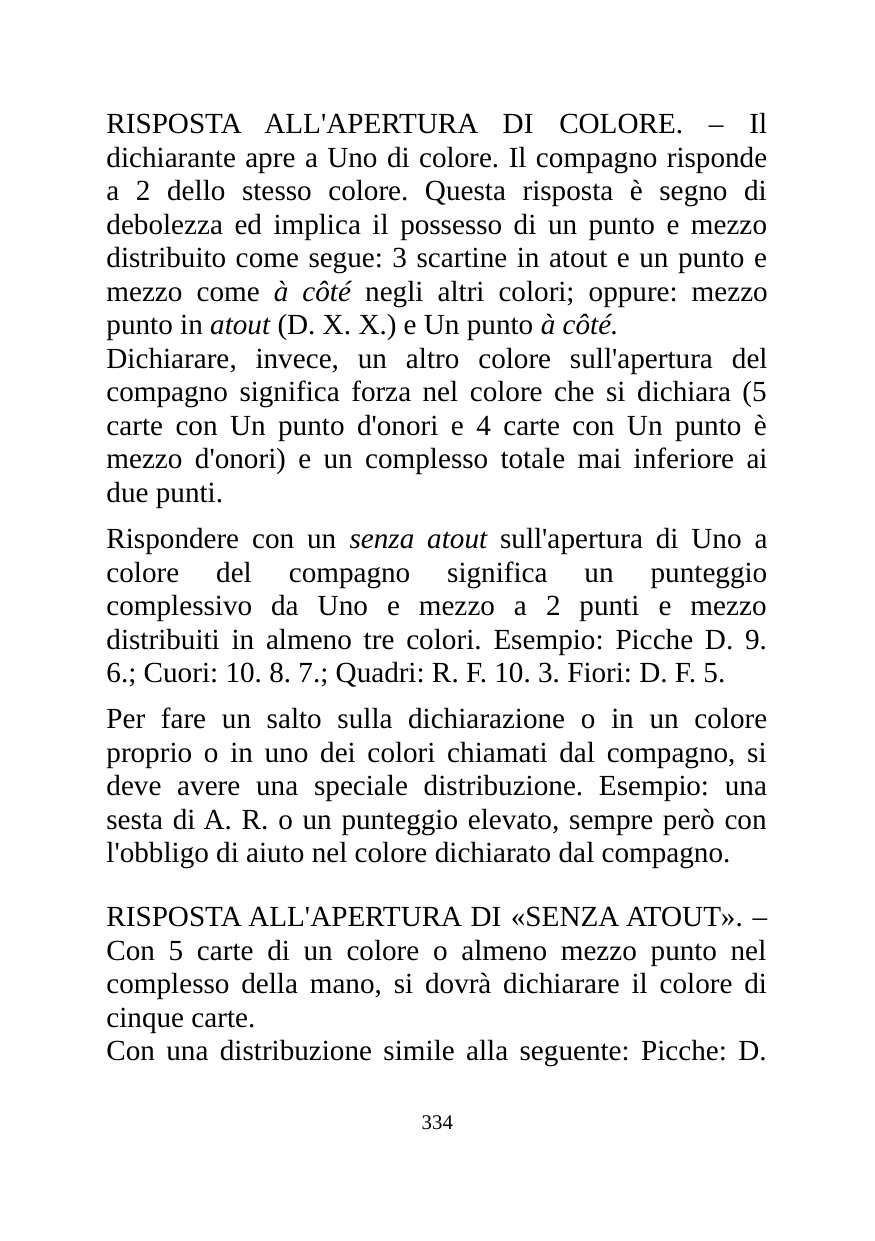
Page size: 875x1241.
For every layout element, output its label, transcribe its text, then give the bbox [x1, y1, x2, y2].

text RISPOSTA ALL'APERTURA DI «SENZA ATOUT». – Con 5 carte di un colore o almeno mezzo punto nel complesso della mano, si dovrà dichiarare il colore di cinque carte. [106, 899, 768, 1033]
text Rispondere con un senza atout sull'apertura di Uno a colore del compagno significa un punteggio complessivo da Uno e mezzo a 2 punti e mezzo distribuiti in almeno tre colori. Esempio: Picche D. 9. 6.; Cuori: 10. 8. 7.; Quadri: R. F. 10. 3. Fiori: D. F. 5. [106, 521, 768, 689]
text RISPOSTA ALL'APERTURA DI COLORE. – Il dichiarante apre a Uno di colore. Il compagno risponde a 2 dello stesso colore. Questa risposta è segno di debolezza ed implica il possesso di un punto e mezzo distribuito come segue: 3 scartine in atout e un punto e mezzo come à côté negli altri colori; oppure: mezzo punto in atout (D. X. X.) e Un punto à côté. [106, 106, 768, 341]
text Con una distribuzione simile alla seguente: Picche: D. [106, 1033, 768, 1067]
text Per fare un salto sulla dichiarazione o in un colore proprio o in uno dei colori chiamati dal compagno, si deve avere una speciale distribuzione. Esempio: una sesta di A. R. o un punteggio elevato, sempre però con l'obbligo di aiuto nel colore dichiarato dal compagno. [106, 701, 768, 869]
text Dichiarare, invece, un altro colore sull'apertura del compagno significa forza nel colore che si dichiara (5 carte con Un punto d'onori e 4 carte con Un punto è mezzo d'onori) e un complesso totale mai inferiore ai due punti. [106, 341, 768, 509]
